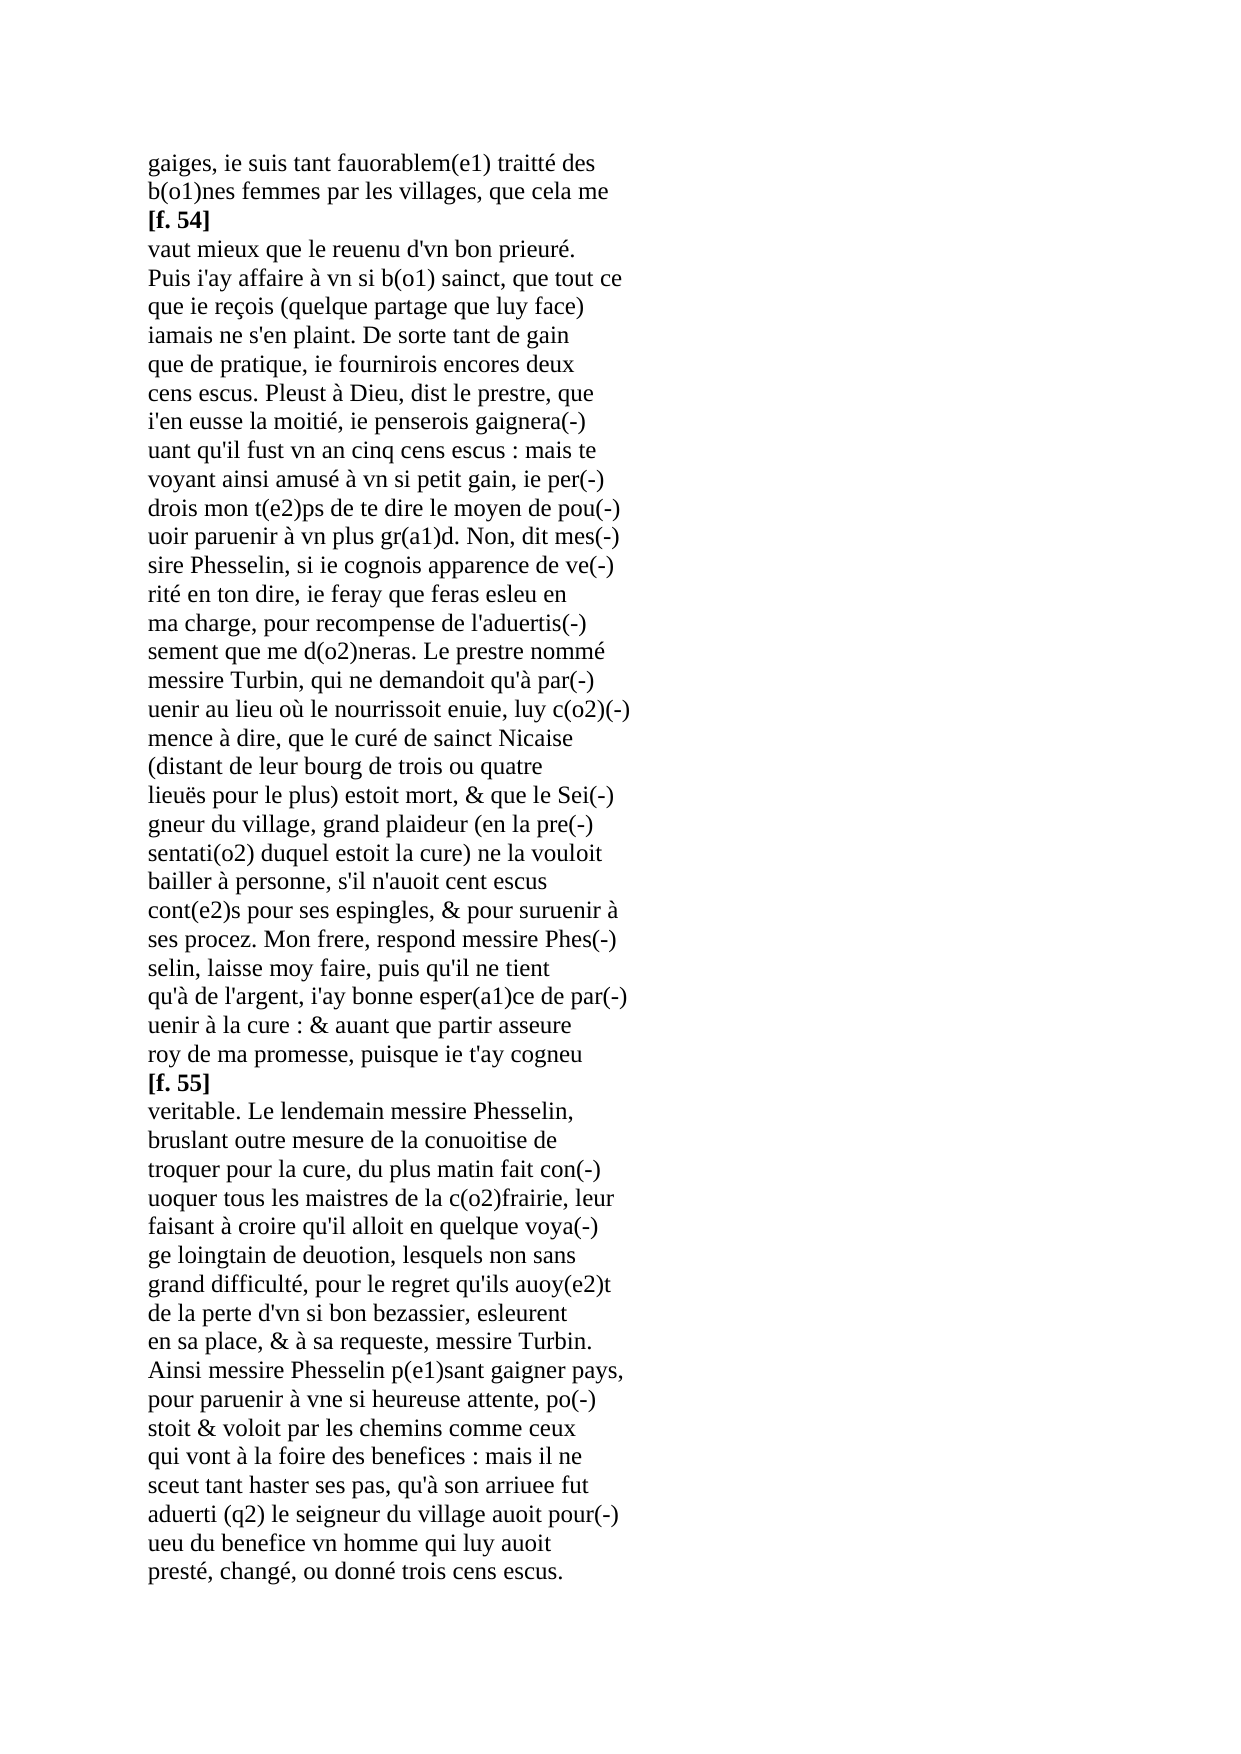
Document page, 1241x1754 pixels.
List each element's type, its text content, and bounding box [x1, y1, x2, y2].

text gaiges, ie suis tant fauorablem(e1) traitté des b(o1)nes femmes par les villages, que cela me [f. 54] vaut mieux que le reuenu d'vn bon prieuré. Puis i'ay affaire à vn si b(o1) sainct, que tout ce que ie reçois (quelque partage que luy face) iamais ne s'en plaint. De sorte tant de gain que de pratique, ie fournirois encores deux cens escus. Pleust à Dieu, dist le prestre, que i'en eusse la moitié, ie penserois gaignera(-) uant qu'il fust vn an cinq cens escus : mais te voyant ainsi amusé à vn si petit gain, ie per(-) drois mon t(e2)ps de te dire le moyen de pou(-) uoir paruenir à vn plus gr(a1)d. Non, dit mes(-) sire Phesselin, si ie cognois apparence de ve(-) rité en ton dire, ie feray que feras esleu en ma charge, pour recompense de l'aduertis(-) sement que me d(o2)neras. Le prestre nommé messire Turbin, qui ne demandoit qu'à par(-) uenir au lieu où le nourrissoit enuie, luy c(o2)(-) mence à dire, que le curé de sainct Nicaise (distant de leur bourg de trois ou quatre lieuës pour le plus) estoit mort, & que le Sei(-) gneur du village, grand plaideur (en la pre(-) sentati(o2) duquel estoit la cure) ne la vouloit bailler à personne, s'il n'auoit cent escus cont(e2)s pour ses espingles, & pour suruenir à ses procez. Mon frere, respond messire Phes(-) selin, laisse moy faire, puis qu'il ne tient qu'à de l'argent, i'ay bonne esper(a1)ce de par(-) uenir à la cure : & auant que partir asseure roy de ma promesse, puisque ie t'ay cogneu [f. 55] veritable. Le lendemain messire Phesselin, bruslant outre mesure de la conuoitise de troquer pour la cure, du plus matin fait con(-) uoquer tous les maistres de la c(o2)frairie, leur faisant à croire qu'il alloit en quelque voya(-) ge loingtain de deuotion, lesquels non sans grand difficulté, pour le regret qu'ils auoy(e2)t de la perte d'vn si bon bezassier, esleurent en sa place, & à sa requeste, messire Turbin. Ainsi messire Phesselin p(e1)sant gaigner pays, pour paruenir à vne si heureuse attente, po(-) stoit & voloit par les chemins comme ceux qui vont à la foire des benefices : mais il ne sceut tant haster ses pas, qu'à son arriuee fut aduerti (q2) le seigneur du village auoit pour(-) ueu du benefice vn homme qui luy auoit presté, changé, ou donné trois cens escus. [148, 148, 1093, 1585]
